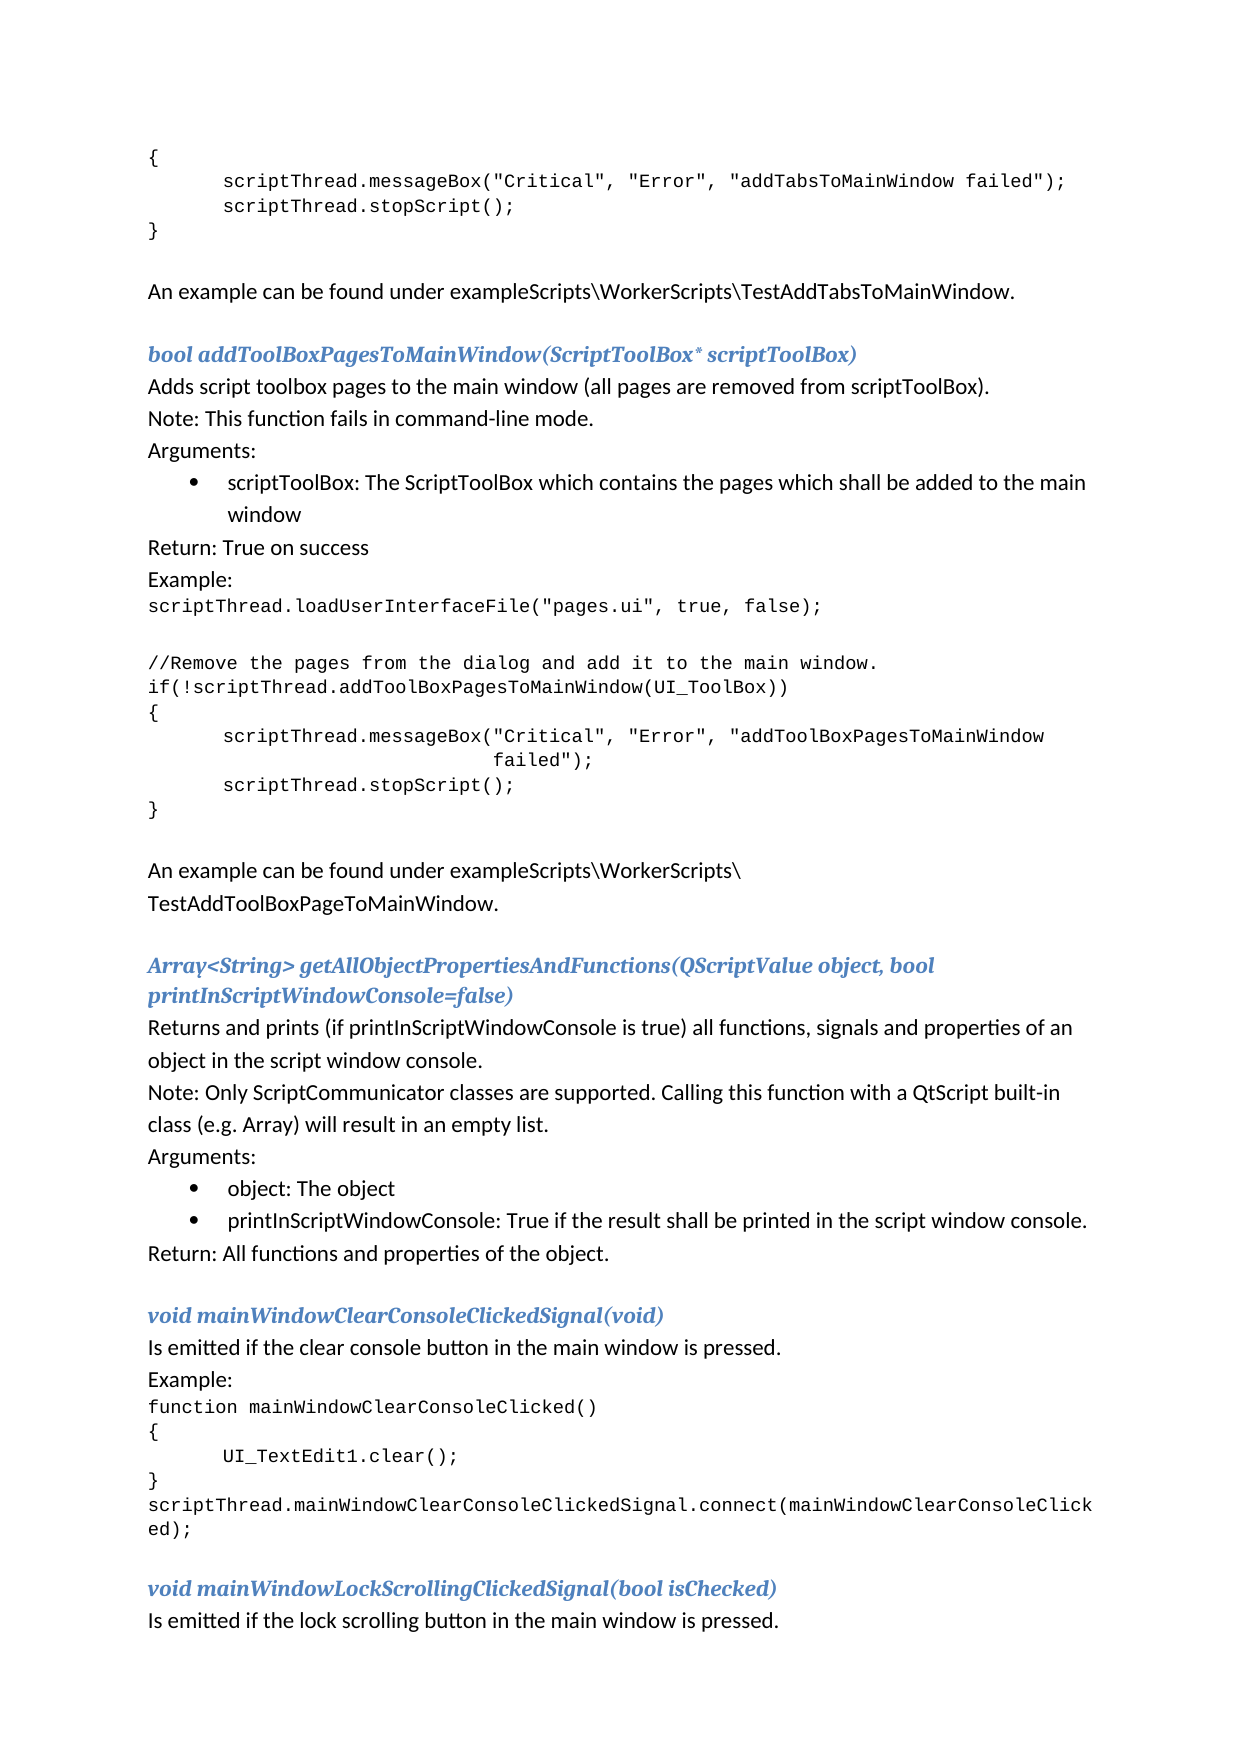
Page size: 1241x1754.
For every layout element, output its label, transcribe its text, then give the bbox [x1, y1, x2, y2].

text Note: This function fails in command-line mode. [148, 404, 1093, 432]
text Return: True on success [148, 533, 1093, 561]
text } [148, 800, 1093, 821]
text scriptThread.mainWindowClearConsoleClickedSignal.connect(mainWindowClearConsoleClicked); [148, 1495, 1093, 1541]
text { [148, 1422, 1093, 1443]
text } [148, 1471, 1093, 1492]
subtitle bool addToolBoxPagesToMainWindow(ScriptToolBox* scriptToolBox) [148, 342, 1093, 368]
text Adds script toolbox pages to the main window (all pages are removed from scriptToolBox). [148, 372, 1093, 400]
text Returns and prints (if printInScriptWindowConsole is true) all functions, signals and properties of an object in the script window console. [148, 1013, 1093, 1074]
text { [148, 148, 1093, 169]
text } [148, 221, 1093, 242]
text Arguments: [148, 1142, 1093, 1170]
list object: The object [190, 1174, 1093, 1202]
text Example: [148, 1366, 1093, 1394]
text //Remove the pages from the dialog and add it to the main window. [148, 654, 1093, 675]
text scriptThread.loadUserInterfaceFile("pages.ui", true, false); [148, 597, 1093, 618]
text UI_TextEdit1.clear(); [148, 1447, 1093, 1468]
subtitle Array<String> getAllObjectPropertiesAndFunctions(QScriptValue object, bool printInScriptWindowConsole=false) [148, 953, 1093, 1010]
text Is emitted if the lock scrolling button in the main window is pressed. [148, 1606, 1093, 1634]
text scriptThread.stopScript(); [148, 196, 1093, 218]
list scriptToolBox: The ScriptToolBox which contains the pages which shall be added to the main window [190, 468, 1093, 529]
subtitle void mainWindowClearConsoleClickedSignal(void) [148, 1303, 1093, 1329]
text Is emitted if the clear console button in the main window is pressed. [148, 1333, 1093, 1361]
text scriptThread.messageBox("Critical", "Error", "addToolBoxPagesToMainWindow failed"); [148, 727, 1093, 772]
text if(!scriptThread.addToolBoxPagesToMainWindow(UI_ToolBox)) [148, 678, 1093, 699]
text Example: [148, 565, 1093, 593]
text scriptThread.stopScript(); [148, 776, 1093, 797]
text { [148, 702, 1093, 724]
text An example can be found under exampleScripts\WorkerScripts\TestAddToolBoxPageToMainWindow. [148, 857, 1093, 917]
text Return: All functions and properties of the object. [148, 1239, 1093, 1267]
text An example can be found under exampleScripts\WorkerScripts\TestAddTabsToMainWindow. [148, 277, 1093, 305]
list printInScriptWindowConsole: True if the result shall be printed in the script window console. [190, 1207, 1093, 1235]
text scriptThread.messageBox("Critical", "Error", "addTabsToMainWindow failed"); [148, 172, 1093, 193]
text Arguments: [148, 436, 1093, 464]
text function mainWindowClearConsoleClicked() [148, 1398, 1093, 1419]
text Note: Only ScriptCommunicator classes are supported. Calling this function with a QtScript built-in class (e.g. Array) will result in an empty list. [148, 1078, 1093, 1138]
subtitle void mainWindowLockScrollingClickedSignal(bool isChecked) [148, 1576, 1093, 1603]
